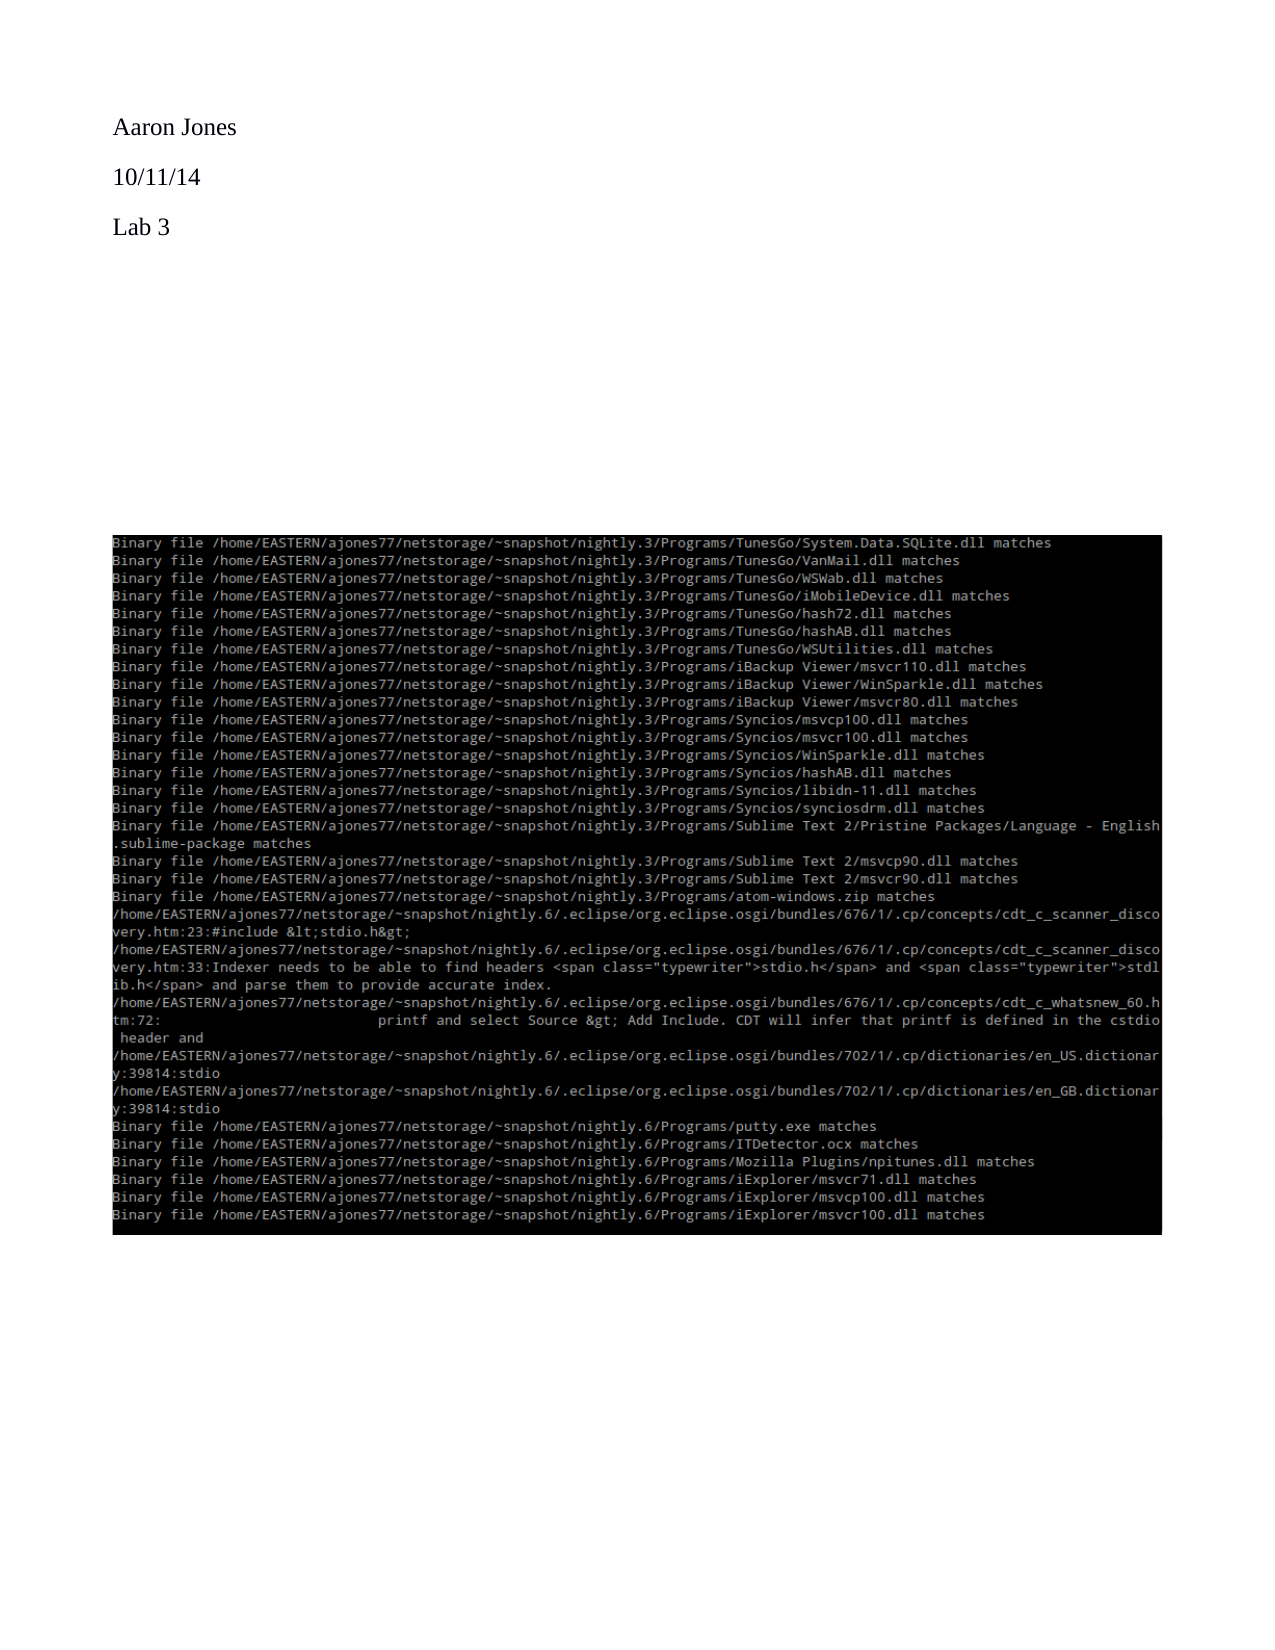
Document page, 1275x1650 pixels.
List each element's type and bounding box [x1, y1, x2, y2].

picture [112, 535, 1163, 1235]
